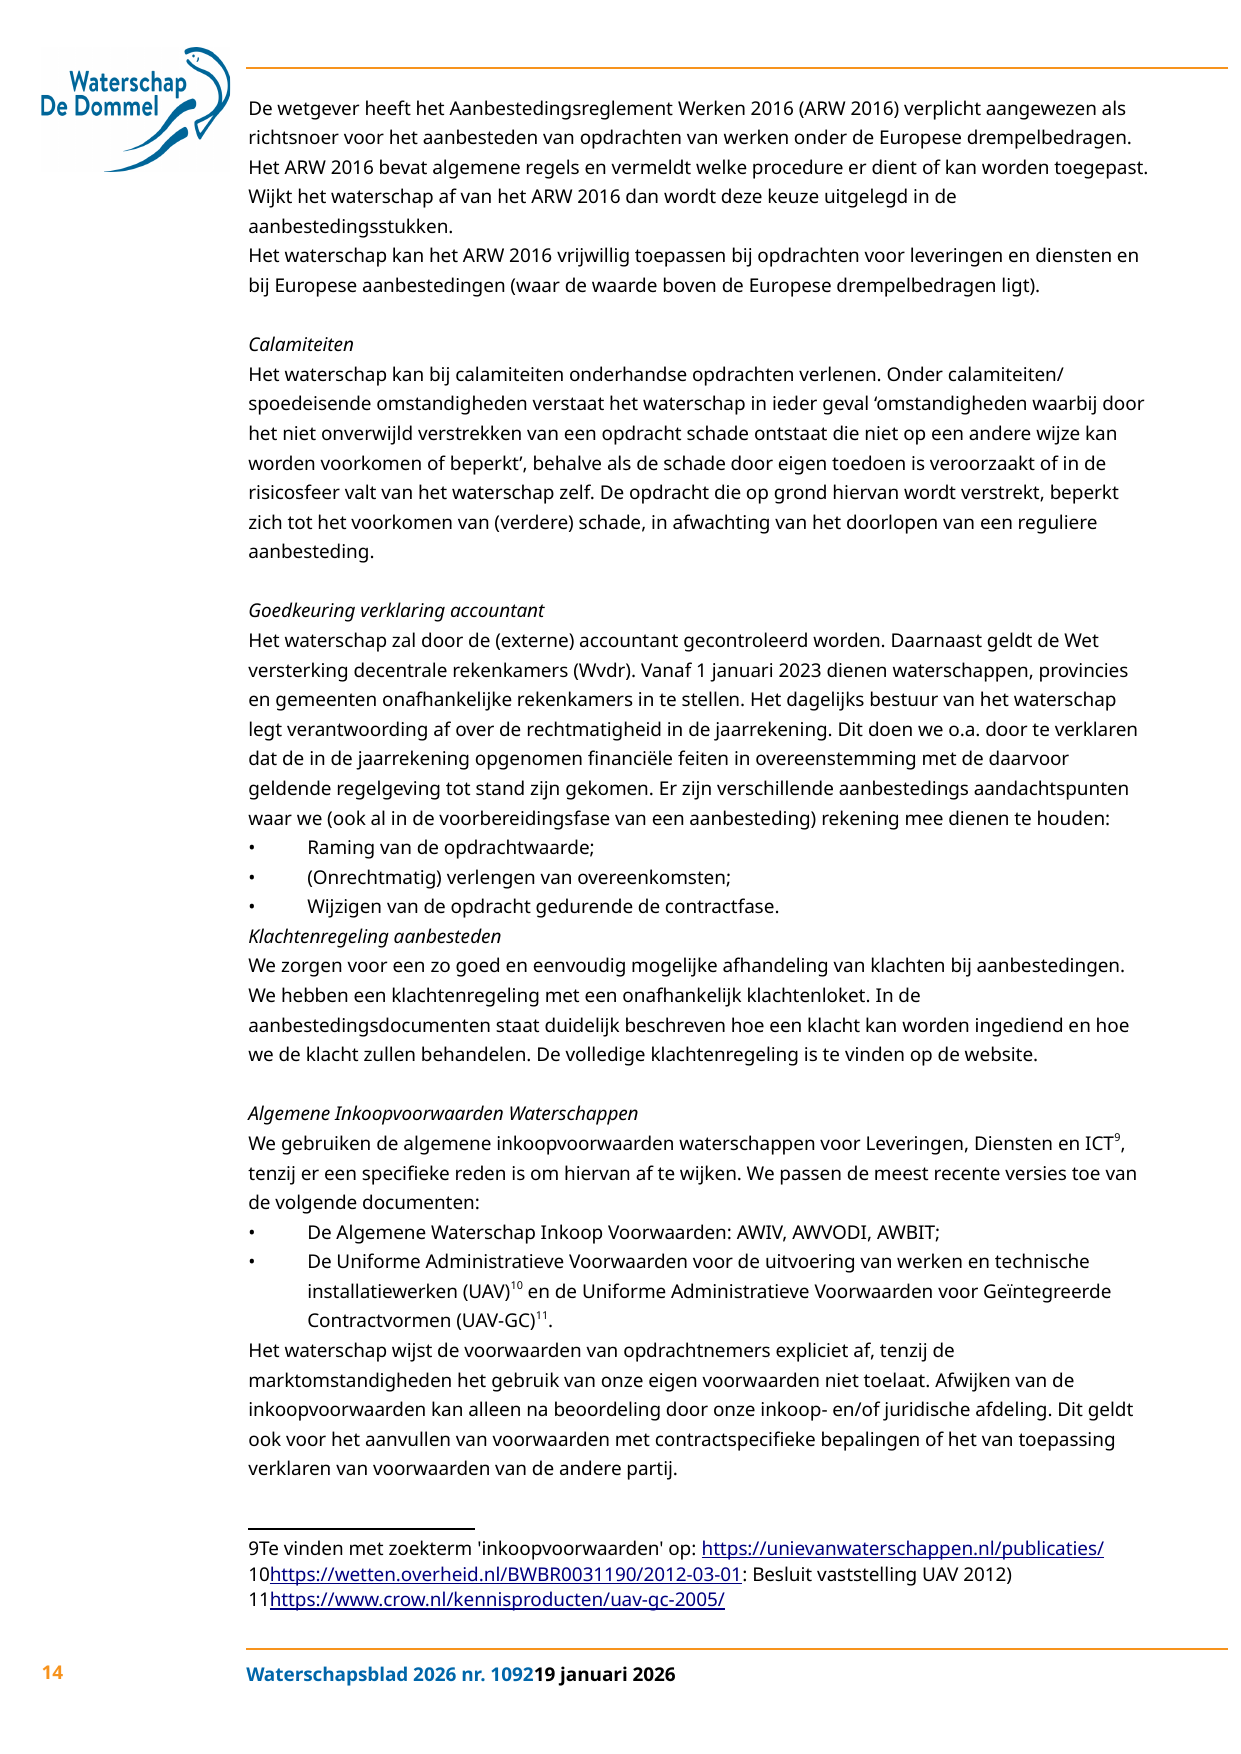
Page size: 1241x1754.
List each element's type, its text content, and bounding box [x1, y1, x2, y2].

text De wetgever heeft het Aanbestedingsreglement Werken 2016 (ARW 2016) verplicht aangewezen als richtsnoer voor het aanbesteden van opdrachten van werken onder de Europese drempelbedragen. Het ARW 2016 bevat algemene regels en vermeldt welke procedure er dient of kan worden toegepast. Wijkt het waterschap af van het ARW 2016 dan wordt deze keuze uitgelegd in de aanbestedingsstukken. [248, 95, 1152, 239]
list (Onrechtmatig) verlengen van overeenkomsten; [248, 864, 1152, 890]
list De Algemene Waterschap Inkoop Voorwaarden: AWIV, AWVODI, AWBIT; [248, 1219, 1152, 1245]
picture [41, 47, 231, 172]
text Het waterschap kan bij calamiteiten onderhandse opdrachten verlenen. Onder calamiteiten/ spoedeisende omstandigheden verstaat het waterschap in ieder geval ‘omstandigheden waarbij door het niet onverwijld verstrekken van een opdracht schade ontstaat die niet op een andere wijze kan worden voorkomen of beperkt’, behalve als de schade door eigen toedoen is veroorzaakt of in de risicosfeer valt van het waterschap zelf. De opdracht die op grond hiervan wordt verstrekt, beperkt zich tot het voorkomen van (verdere) schade, in afwachting van het doorlopen van een reguliere aanbesteding. [248, 361, 1152, 564]
text Het waterschap kan het ARW 2016 vrijwillig toepassen bij opdrachten voor leveringen en diensten en bij Europese aanbestedingen (waar de waarde boven de Europese drempelbedragen ligt). [248, 243, 1152, 298]
text Algemene Inkoopvoorwaarden Waterschappen [248, 1101, 1152, 1126]
list https://wetten.overheid.nl/BWBR0031190/2012-03-01: Besluit vaststelling UAV 2012) [248, 1561, 1152, 1586]
text Het waterschap wijst de voorwaarden van opdrachtnemers expliciet af, tenzij de marktomstandigheden het gebruik van onze eigen voorwaarden niet toelaat. Afwijken van de inkoopvoorwaarden kan alleen na beoordeling door onze inkoop- en/of juridische afdeling. Dit geldt ook voor het aanvullen van voorwaarden met contract­specifieke bepalingen of het van toepassing verklaren van voorwaarden van de andere partij. [248, 1337, 1152, 1481]
text We gebruiken de algemene inkoopvoorwaarden waterschappen voor Leveringen, Diensten en ICT, tenzij er een specifieke reden is om hiervan af te wijken. We passen de meest recente versies toe van de volgende documenten: [248, 1130, 1152, 1215]
picture [204, 47, 231, 76]
picture [198, 118, 210, 131]
list De Uniforme Administratieve Voorwaarden voor de uitvoering van werken en technische installatiewerken (UAV) en de Uniforme Administratieve Voorwaarden voor Geïntegreerde Contractvormen (UAV-GC). [248, 1248, 1152, 1333]
text We zorgen voor een zo goed en eenvoudig mogelijke afhandeling van klachten bij aanbestedingen. We hebben een klachtenregeling met een onafhankelijk klachtenloket. In de aanbestedingsdocumenten staat duidelijk beschreven hoe een klacht kan worden ingediend en hoe we de klacht zullen behandelen. De volledige klachtenregeling is te vinden op de website. [248, 953, 1152, 1067]
list Wijzigen van de opdracht gedurende de contractfase. [248, 893, 1152, 919]
list https://www.crow.nl/kennisproducten/uav-gc-2005/ [248, 1586, 1152, 1612]
text Het waterschap zal door de (externe) accountant gecontroleerd worden. Daarnaast geldt de Wet versterking decentrale rekenkamers (Wvdr). Vanaf 1 januari 2023 dienen waterschappen, provincies en gemeenten onafhankelijke rekenkamers in te stellen. Het dagelijks bestuur van het waterschap legt verantwoording af over de rechtmatigheid in de jaarrekening. Dit doen we o.a. door te verklaren dat de in de jaarrekening opgenomen financiële feiten in overeenstemming met de daarvoor geldende regelgeving tot stand zijn gekomen. Er zijn verschillende aanbestedings aandachtspunten waar we (ook al in de voorbereidingsfase van een aanbesteding) rekening mee dienen te houden: [248, 627, 1152, 831]
text Klachtenregeling aanbesteden [248, 923, 1152, 949]
text Te vinden met zoekterm 'inkoopvoorwaarden' op: https://unievanwaterschappen.nl/publicaties/ [248, 1535, 1152, 1561]
text Goedkeuring verklaring accountant [248, 598, 1152, 623]
text Calamiteiten [248, 331, 1152, 357]
list Raming van de opdrachtwaarde; [248, 834, 1152, 860]
picture [45, 99, 51, 111]
